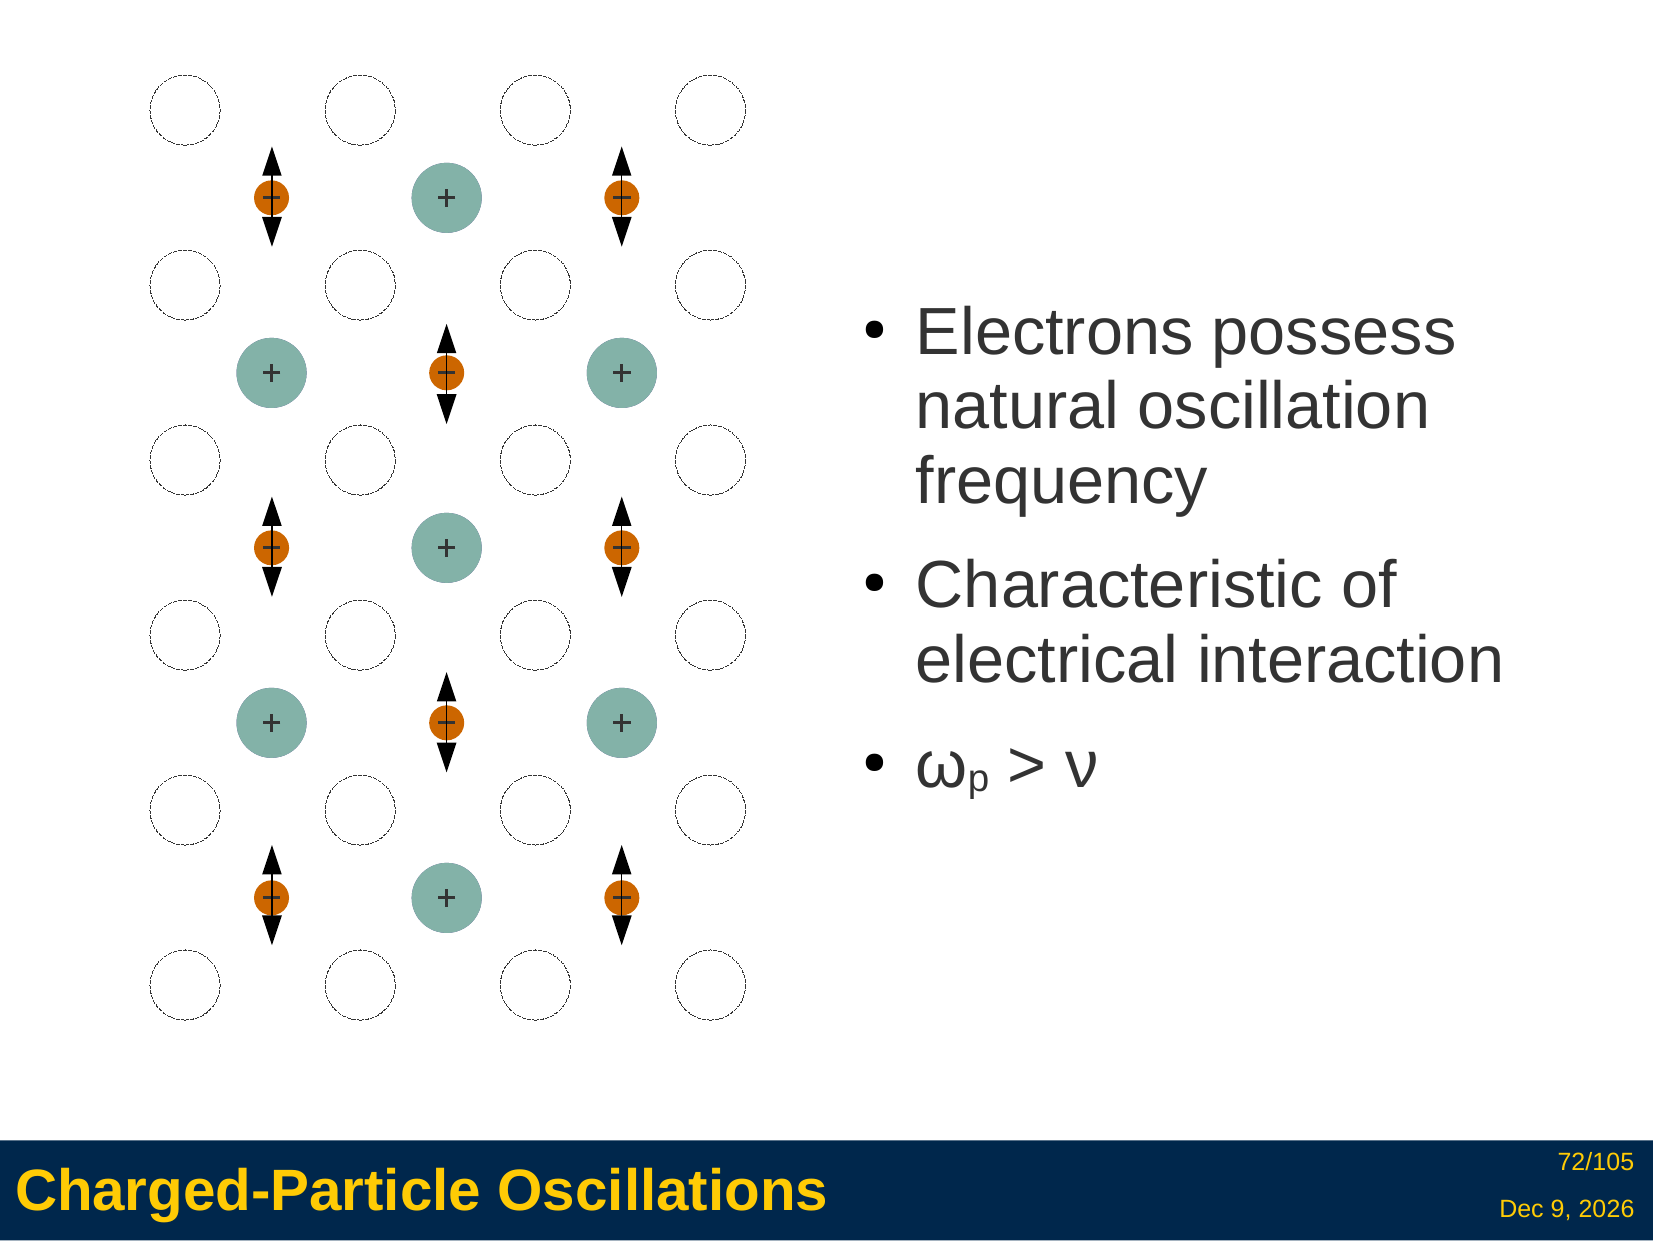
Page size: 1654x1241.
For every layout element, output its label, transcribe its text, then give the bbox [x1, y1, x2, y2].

text_box [622, 880, 640, 915]
text_box [273, 530, 290, 566]
list Electrons possess natural oscillation frequency Characteristic of electrical interaction ωp > ν [845, 75, 1572, 1021]
text_box [236, 687, 307, 758]
text_box [411, 162, 482, 233]
text_box [429, 705, 446, 741]
text_box [253, 880, 271, 915]
text_box [447, 355, 465, 391]
text_box [411, 512, 482, 583]
text_box [273, 180, 290, 216]
text_box [622, 180, 640, 216]
text_box [273, 880, 290, 915]
text_box [586, 687, 657, 758]
text_box [253, 530, 271, 566]
text_box [586, 337, 657, 408]
text_box [447, 705, 465, 741]
text_box [604, 180, 621, 216]
text_box [411, 862, 482, 933]
text_box [622, 530, 640, 566]
text_box [429, 355, 446, 391]
text_box [236, 337, 307, 408]
title Charged-Particle Oscillations [14, 1140, 1380, 1241]
text_box [604, 530, 621, 566]
text_box [604, 880, 621, 915]
text_box [253, 180, 271, 216]
